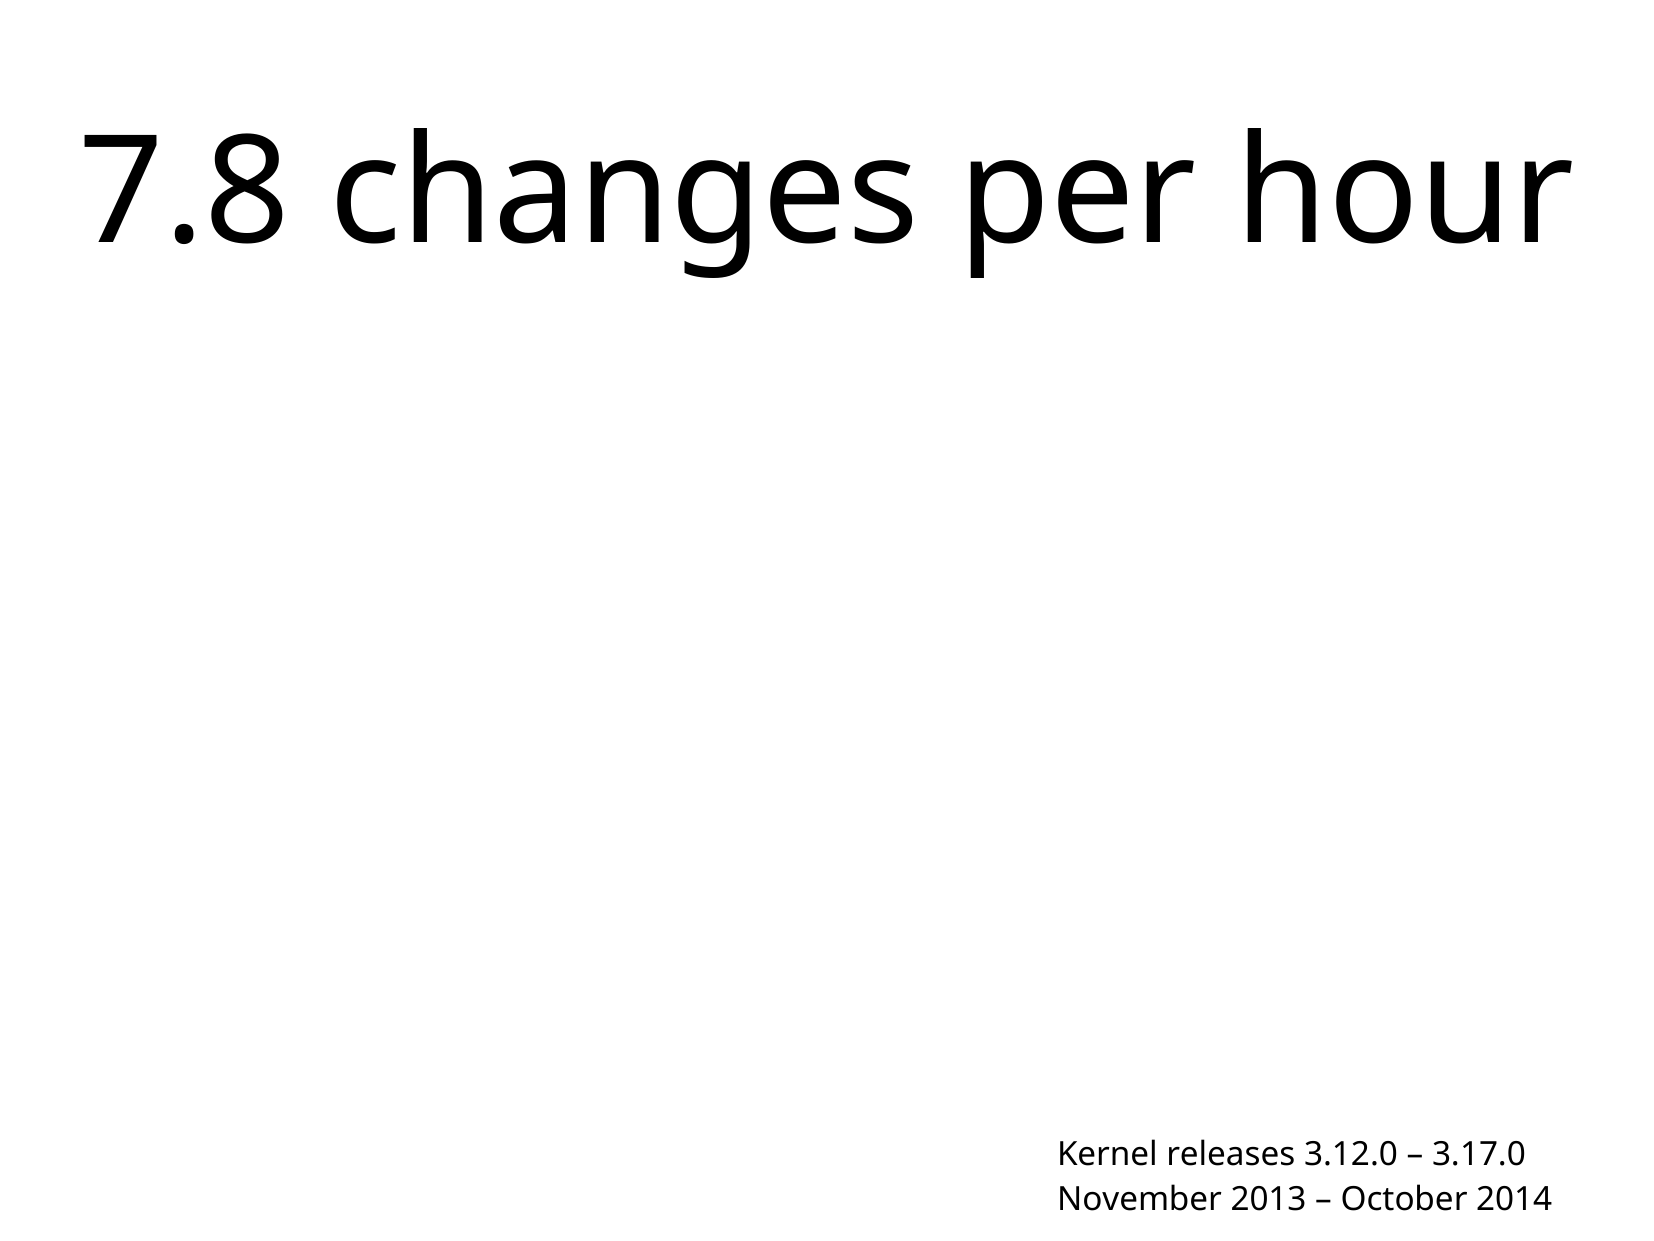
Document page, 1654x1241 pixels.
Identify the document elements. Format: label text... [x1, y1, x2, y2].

text_box Kernel releases 3.12.0 – 3.17.0 November 2013 – October 2014 [1042, 1122, 1569, 1218]
text_box 7.8 changes per hour [63, 75, 1589, 270]
